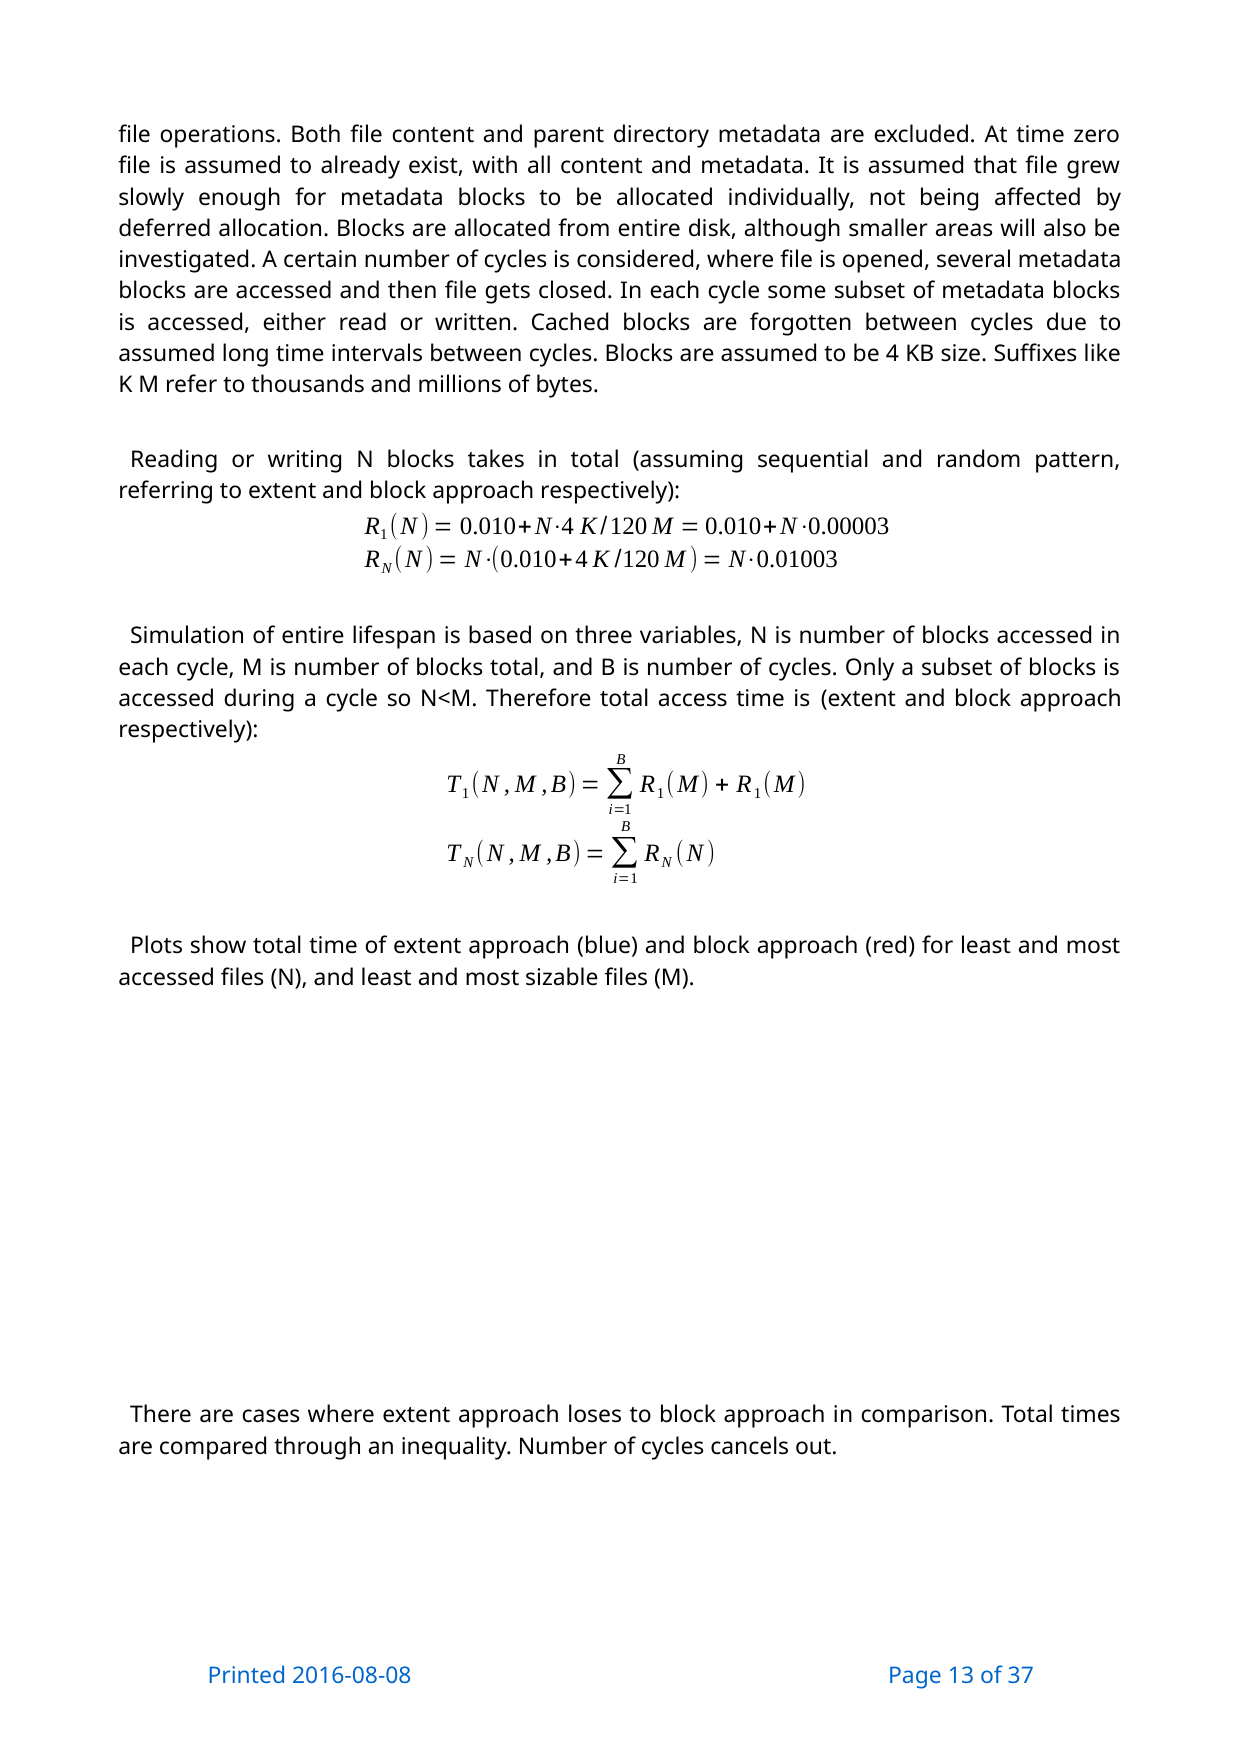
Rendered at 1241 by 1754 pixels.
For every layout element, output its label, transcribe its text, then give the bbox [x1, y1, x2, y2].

text file operations. Both file content and parent directory metadata are excluded. At time zero file is assumed to already exist, with all content and metadata. It is assumed that file grew slowly enough for metadata blocks to be allocated individually, not being affected by deferred allocation. Blocks are allocated from entire disk, although smaller areas will also be investigated. A certain number of cycles is considered, where file is opened, several metadata blocks are accessed and then file gets closed. In each cycle some subset of metadata blocks is accessed, either read or written. Cached blocks are forgotten between cycles due to assumed long time intervals between cycles. Blocks are assumed to be 4 KB size. Suffixes like K M refer to thousands and millions of bytes. [118, 118, 1122, 399]
text Reading or writing N blocks takes in total (assuming sequential and random pattern, referring to extent and block approach respectively): [118, 442, 1122, 505]
text There are cases where extent approach loses to block approach in comparison. Total times are compared through an inequality. Number of cycles cancels out. [118, 1398, 1122, 1461]
text Simulation of entire lifespan is based on three variables, N is number of blocks accessed in each cycle, M is number of blocks total, and B is number of cycles. Only a subset of blocks is accessed during a cycle so N<M. Therefore total access time is (extent and block approach respectively): [118, 619, 1122, 744]
text Plots show total time of extent approach (blue) and block approach (red) for least and most accessed files (N), and least and most sizable files (M). [118, 929, 1122, 992]
